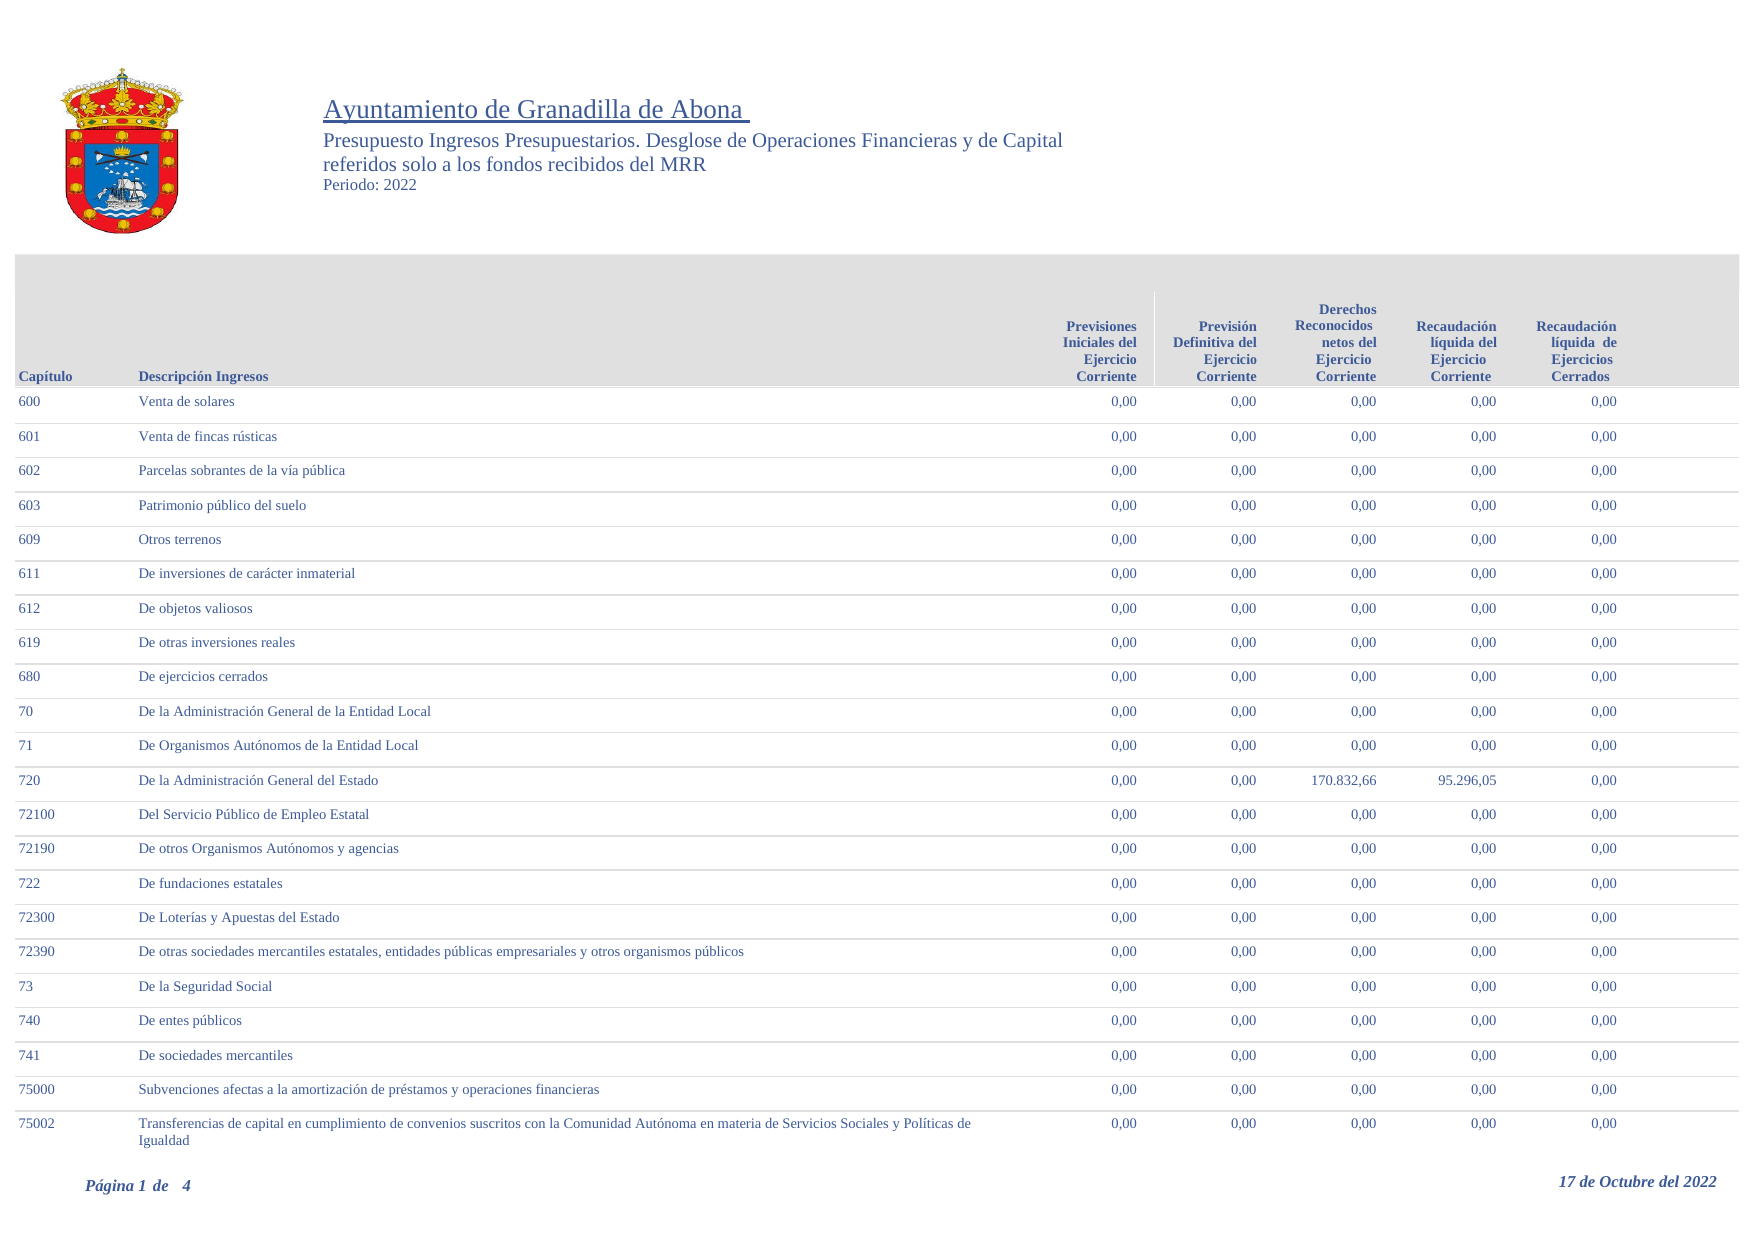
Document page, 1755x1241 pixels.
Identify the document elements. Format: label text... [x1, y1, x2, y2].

table_cell 0,00 [1516, 424, 1739, 457]
table_cell 0,00 [1017, 940, 1154, 972]
table_cell De sociedades mercantiles [105, 1043, 1017, 1076]
table_header Recaudación líquida de Ejercicios Cerrados [1516, 292, 1739, 386]
table_cell 0,00 [1155, 699, 1276, 732]
table_cell 0,00 [1017, 1043, 1154, 1076]
table_cell 0,00 [1155, 493, 1276, 526]
table_cell Del Servicio Público de Empleo Estatal [105, 802, 1017, 835]
table_header Derechos Reconocidos netos del Ejercicio Corriente [1276, 292, 1396, 386]
table_cell De otros Organismos Autónomos y agencias [105, 837, 1017, 869]
table_cell 70 [15, 699, 105, 732]
table_cell 0,00 [1155, 905, 1276, 938]
table_cell 0,00 [1155, 974, 1276, 1007]
table_cell 0,00 [1017, 562, 1154, 594]
table_cell 601 [15, 424, 105, 457]
table_cell 0,00 [1516, 562, 1739, 594]
table_cell 612 [15, 596, 105, 629]
table_cell 0,00 [1155, 733, 1276, 766]
table_cell De ejercicios cerrados [105, 665, 1017, 697]
table_cell 0,00 [1396, 940, 1516, 972]
table_cell 0,00 [1396, 388, 1516, 422]
table_cell 0,00 [1276, 733, 1396, 766]
table_cell 0,00 [1276, 1112, 1396, 1157]
table_cell 0,00 [1155, 1043, 1276, 1076]
table_cell 0,00 [1155, 768, 1276, 801]
table_cell 0,00 [1396, 424, 1516, 457]
table_cell 0,00 [1017, 424, 1154, 457]
table_cell 0,00 [1017, 388, 1154, 422]
table_cell 741 [15, 1043, 105, 1076]
table_cell 72390 [15, 940, 105, 972]
table_cell 0,00 [1155, 562, 1276, 594]
table_cell 0,00 [1276, 1043, 1396, 1076]
table_cell 0,00 [1276, 699, 1396, 732]
table_cell 72300 [15, 905, 105, 938]
table_cell 0,00 [1276, 458, 1396, 491]
table_header Capítulo [15, 292, 105, 386]
table_header Recaudación líquida del Ejercicio Corriente [1396, 292, 1516, 386]
table_cell 0,00 [1396, 458, 1516, 491]
table_cell 0,00 [1396, 733, 1516, 766]
table_cell 740 [15, 1008, 105, 1041]
table_header Previsión Definitiva del Ejercicio Corriente [1155, 292, 1276, 386]
table_cell 0,00 [1276, 493, 1396, 526]
table_cell Venta de fincas rústicas [105, 424, 1017, 457]
table_cell De Organismos Autónomos de la Entidad Local [105, 733, 1017, 766]
table_cell 0,00 [1017, 974, 1154, 1007]
table_cell De otras sociedades mercantiles estatales, entidades públicas empresariales y otros organismos públicos [105, 940, 1017, 972]
table_cell De la Administración General del Estado [105, 768, 1017, 801]
table_cell 0,00 [1017, 905, 1154, 938]
table_cell 0,00 [1516, 802, 1739, 835]
table_cell 0,00 [1396, 665, 1516, 697]
table_cell 0,00 [1396, 1008, 1516, 1041]
table_cell 0,00 [1396, 837, 1516, 869]
table_cell 0,00 [1396, 974, 1516, 1007]
table_cell 0,00 [1155, 630, 1276, 663]
table_cell 0,00 [1155, 940, 1276, 972]
table_cell 0,00 [1516, 940, 1739, 972]
table_cell 0,00 [1017, 733, 1154, 766]
table_cell 73 [15, 974, 105, 1007]
table_cell 75000 [15, 1077, 105, 1110]
table_cell 0,00 [1155, 1077, 1276, 1110]
table_cell De objetos valiosos [105, 596, 1017, 629]
table_cell 170.832,66 [1276, 768, 1396, 801]
table_cell 0,00 [1276, 974, 1396, 1007]
table_cell 0,00 [1155, 388, 1276, 422]
table_cell 0,00 [1516, 388, 1739, 422]
table_cell 0,00 [1017, 458, 1154, 491]
table_cell 0,00 [1276, 871, 1396, 904]
table_cell 0,00 [1396, 871, 1516, 904]
table_cell De Loterías y Apuestas del Estado [105, 905, 1017, 938]
table_cell 603 [15, 493, 105, 526]
table_cell Venta de solares [105, 388, 1017, 422]
table_header Descripción Ingresos [105, 292, 1017, 386]
table_cell 0,00 [1516, 1077, 1739, 1110]
table_cell 0,00 [1276, 527, 1396, 560]
table_cell 722 [15, 871, 105, 904]
table_cell Subvenciones afectas a la amortización de préstamos y operaciones financieras [105, 1077, 1017, 1110]
table_cell 0,00 [1516, 905, 1739, 938]
table_cell 0,00 [1516, 1008, 1739, 1041]
table_cell 0,00 [1017, 837, 1154, 869]
table_cell 0,00 [1516, 837, 1739, 869]
table_cell 0,00 [1017, 596, 1154, 629]
table_cell 0,00 [1516, 527, 1739, 560]
table_cell De otras inversiones reales [105, 630, 1017, 663]
table_cell 0,00 [1396, 1077, 1516, 1110]
table_cell 0,00 [1276, 905, 1396, 938]
table_cell 0,00 [1516, 699, 1739, 732]
table_cell 0,00 [1516, 871, 1739, 904]
table_cell 0,00 [1276, 562, 1396, 594]
table_cell De la Administración General de la Entidad Local [105, 699, 1017, 732]
table_cell 0,00 [1396, 1112, 1516, 1157]
table_cell De la Seguridad Social [105, 974, 1017, 1007]
table_cell 0,00 [1276, 802, 1396, 835]
table_cell 0,00 [1396, 802, 1516, 835]
table_cell De fundaciones estatales [105, 871, 1017, 904]
table_cell 0,00 [1516, 665, 1739, 697]
table_cell 0,00 [1017, 630, 1154, 663]
table_cell 0,00 [1516, 1043, 1739, 1076]
table_cell 609 [15, 527, 105, 560]
table_cell 619 [15, 630, 105, 663]
table_cell 0,00 [1155, 458, 1276, 491]
table_cell 0,00 [1396, 1043, 1516, 1076]
table_cell 0,00 [1276, 665, 1396, 697]
table_cell 0,00 [1276, 1008, 1396, 1041]
table_cell 72190 [15, 837, 105, 869]
table_cell 0,00 [1276, 630, 1396, 663]
table_header Previsiones Iniciales del Ejercicio Corriente [1017, 292, 1154, 386]
table_cell 0,00 [1017, 1077, 1154, 1110]
table_cell 75002 [15, 1112, 105, 1157]
table_cell 0,00 [1396, 596, 1516, 629]
table_cell Patrimonio público del suelo [105, 493, 1017, 526]
table_cell 0,00 [1396, 493, 1516, 526]
table_cell 0,00 [1516, 493, 1739, 526]
table_cell De inversiones de carácter inmaterial [105, 562, 1017, 594]
table_cell 0,00 [1276, 596, 1396, 629]
table_cell 0,00 [1017, 699, 1154, 732]
table_cell 0,00 [1516, 768, 1739, 801]
table_cell 0,00 [1155, 837, 1276, 869]
table_cell 71 [15, 733, 105, 766]
table_cell 0,00 [1396, 630, 1516, 663]
table_cell 0,00 [1155, 802, 1276, 835]
table_cell 611 [15, 562, 105, 594]
table_cell 0,00 [1155, 1112, 1276, 1157]
table_cell 72100 [15, 802, 105, 835]
table_cell 0,00 [1155, 1008, 1276, 1041]
table_cell 0,00 [1276, 424, 1396, 457]
table_cell Otros terrenos [105, 527, 1017, 560]
table_cell 0,00 [1276, 388, 1396, 422]
table_cell 0,00 [1155, 596, 1276, 629]
table_cell 0,00 [1396, 527, 1516, 560]
table_cell De entes públicos [105, 1008, 1017, 1041]
table_cell 0,00 [1276, 940, 1396, 972]
table_cell 0,00 [1155, 527, 1276, 560]
table_cell 0,00 [1017, 802, 1154, 835]
table_cell 0,00 [1396, 562, 1516, 594]
table_cell 0,00 [1516, 974, 1739, 1007]
table_cell 0,00 [1516, 733, 1739, 766]
table_cell 720 [15, 768, 105, 801]
table_cell 0,00 [1516, 596, 1739, 629]
table_cell 0,00 [1017, 493, 1154, 526]
table_cell Transferencias de capital en cumplimiento de convenios suscritos con la Comunidad Autónoma en materia de Servicios Sociales y Políticas de Igualdad [105, 1112, 1017, 1157]
table_cell 95.296,05 [1396, 768, 1516, 801]
table_cell 0,00 [1276, 1077, 1396, 1110]
table_cell 0,00 [1155, 871, 1276, 904]
table_cell 0,00 [1155, 665, 1276, 697]
table_cell 680 [15, 665, 105, 697]
table_cell 602 [15, 458, 105, 491]
table_cell 0,00 [1017, 1112, 1154, 1157]
table_cell 0,00 [1017, 527, 1154, 560]
table_cell 0,00 [1155, 424, 1276, 457]
table_cell 0,00 [1017, 665, 1154, 697]
table_cell 0,00 [1017, 768, 1154, 801]
table_cell 0,00 [1516, 630, 1739, 663]
table_cell 0,00 [1516, 1112, 1739, 1157]
table_cell 0,00 [1017, 871, 1154, 904]
table_cell 0,00 [1396, 905, 1516, 938]
table_cell 0,00 [1396, 699, 1516, 732]
table_cell 0,00 [1516, 458, 1739, 491]
table_cell 0,00 [1276, 837, 1396, 869]
table_cell Parcelas sobrantes de la vía pública [105, 458, 1017, 491]
table_cell 0,00 [1017, 1008, 1154, 1041]
table_cell 600 [15, 388, 105, 422]
